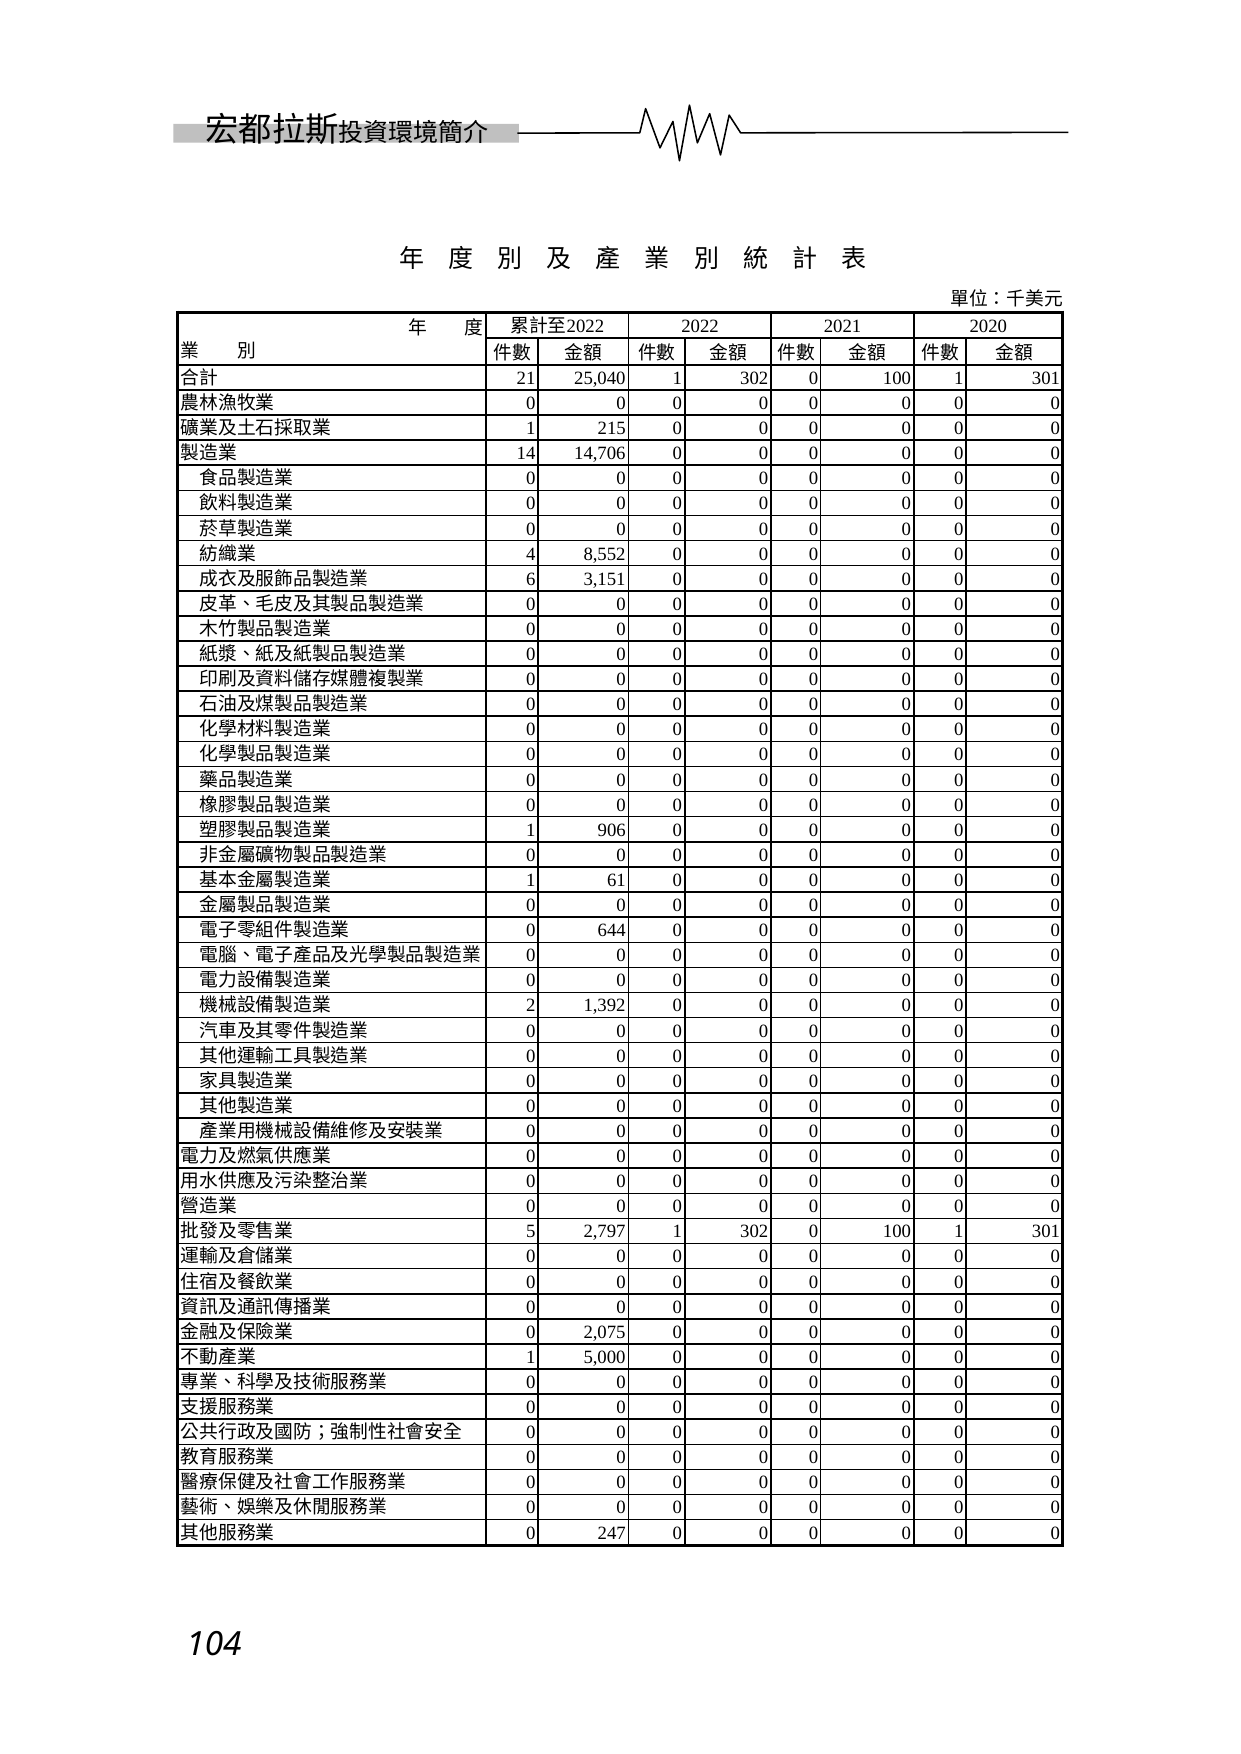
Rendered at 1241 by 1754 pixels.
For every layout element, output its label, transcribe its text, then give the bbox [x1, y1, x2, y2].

table_cell 0 [821, 1244, 913, 1268]
table_cell 0 [915, 1495, 965, 1519]
table_cell 0 [772, 441, 820, 464]
table_cell 0 [772, 868, 820, 891]
table_cell 1 [915, 1219, 965, 1243]
table_cell 0 [915, 1194, 965, 1217]
table_cell 0 [967, 541, 1061, 565]
table_cell 301 [967, 366, 1061, 389]
table_cell 0 [772, 1219, 820, 1243]
table_cell 0 [821, 692, 913, 715]
table_cell 0 [629, 1244, 684, 1268]
table_cell 0 [539, 1144, 628, 1167]
table_cell 0 [915, 993, 965, 1017]
table_cell 0 [629, 642, 684, 665]
table_cell 0 [967, 1068, 1061, 1092]
table_cell 0 [539, 1169, 628, 1192]
table_cell 電力及燃氣供應業 [179, 1144, 485, 1167]
table_cell 1 [487, 868, 537, 891]
table_cell 件數 [487, 339, 537, 364]
table_cell 0 [821, 717, 913, 741]
table_cell 0 [915, 1395, 965, 1418]
table_cell 0 [487, 792, 537, 816]
table_cell 0 [629, 1018, 684, 1042]
table_cell 0 [629, 1119, 684, 1142]
table_cell 0 [915, 1345, 965, 1368]
table_cell 0 [539, 491, 628, 514]
table_cell 基本金屬製造業 [179, 868, 485, 891]
table_cell 0 [821, 1495, 913, 1519]
table_cell 0 [629, 817, 684, 841]
table_cell 0 [629, 416, 684, 439]
table_cell 0 [821, 617, 913, 640]
table_cell 石油及煤製品製造業 [179, 692, 485, 715]
table_cell 紡織業 [179, 541, 485, 565]
table_cell 0 [967, 742, 1061, 766]
table_cell 0 [915, 566, 965, 590]
table_cell 0 [967, 441, 1061, 464]
table_cell 0 [967, 1470, 1061, 1494]
table_cell 0 [915, 642, 965, 665]
table_cell 3,151 [539, 566, 628, 590]
table_cell 0 [915, 817, 965, 841]
table_cell 25,040 [539, 366, 628, 389]
table_header 2022 [629, 314, 770, 337]
table_cell 0 [967, 667, 1061, 690]
table_cell 用水供應及污染整治業 [179, 1169, 485, 1192]
table_cell 0 [772, 667, 820, 690]
table_cell 0 [629, 1295, 684, 1318]
table_cell 0 [539, 391, 628, 414]
table_cell 0 [772, 918, 820, 941]
table_cell 0 [915, 1470, 965, 1494]
table_cell 0 [915, 1018, 965, 1042]
table_cell 0 [915, 1119, 965, 1142]
table_cell 0 [821, 592, 913, 615]
table_cell 0 [487, 1320, 537, 1343]
table_cell 0 [967, 1043, 1061, 1067]
table_cell 0 [772, 1119, 820, 1142]
table_cell 0 [629, 1395, 684, 1418]
table_cell 0 [539, 1370, 628, 1393]
table_cell 飲料製造業 [179, 491, 485, 514]
table_cell 金額 [967, 339, 1061, 364]
table_cell 電力設備製造業 [179, 968, 485, 992]
table_cell 0 [967, 943, 1061, 966]
table_cell 0 [686, 1144, 770, 1167]
table_cell 0 [487, 1144, 537, 1167]
table_cell 0 [915, 617, 965, 640]
table_cell 化學製品製造業 [179, 742, 485, 766]
table_cell 0 [487, 1495, 537, 1519]
table_cell 營造業 [179, 1194, 485, 1217]
table_cell 0 [629, 1194, 684, 1217]
table_cell 1 [487, 1345, 537, 1368]
table_cell 0 [686, 1445, 770, 1468]
table_cell 302 [686, 366, 770, 389]
table_cell 0 [915, 1068, 965, 1092]
table_cell 0 [821, 1470, 913, 1494]
table_cell 0 [967, 1018, 1061, 1042]
table_cell 0 [487, 918, 537, 941]
table_cell 0 [539, 893, 628, 916]
table_cell 0 [629, 868, 684, 891]
table_cell 0 [629, 1169, 684, 1192]
table_cell 2 [487, 993, 537, 1017]
table_cell 合計 [179, 366, 485, 389]
table_cell 1 [629, 1219, 684, 1243]
table_cell 0 [629, 742, 684, 766]
table_cell 木竹製品製造業 [179, 617, 485, 640]
table_cell 0 [772, 1320, 820, 1343]
table_cell 0 [629, 1445, 684, 1468]
table_cell 0 [629, 667, 684, 690]
table_cell 皮革、毛皮及其製品製造業 [179, 592, 485, 615]
table_cell 0 [629, 592, 684, 615]
table_cell 藥品製造業 [179, 767, 485, 791]
table_cell 0 [772, 516, 820, 540]
table_cell 0 [772, 692, 820, 715]
table_cell 0 [772, 1420, 820, 1443]
table_cell 塑膠製品製造業 [179, 817, 485, 841]
table_cell 0 [539, 1395, 628, 1418]
table_cell 金屬製品製造業 [179, 893, 485, 916]
table_cell 資訊及通訊傳播業 [179, 1295, 485, 1318]
table_cell 0 [686, 1169, 770, 1192]
table_cell 0 [772, 1244, 820, 1268]
table_cell 0 [967, 1094, 1061, 1117]
table_cell 0 [772, 1295, 820, 1318]
table_cell 0 [629, 1043, 684, 1067]
table_cell 0 [915, 767, 965, 791]
table_cell 0 [686, 1094, 770, 1117]
table_cell 0 [539, 943, 628, 966]
table_cell 0 [772, 391, 820, 414]
table_cell 0 [821, 742, 913, 766]
table_cell 0 [821, 1169, 913, 1192]
table_cell 公共行政及國防；強制性社會安全 [179, 1420, 485, 1443]
table_cell 0 [686, 742, 770, 766]
table_cell 0 [487, 1370, 537, 1393]
table_cell 0 [539, 1269, 628, 1293]
table_cell 0 [487, 1244, 537, 1268]
table_cell 0 [915, 391, 965, 414]
table_cell 0 [629, 1470, 684, 1494]
table_cell 0 [967, 391, 1061, 414]
table_cell 5,000 [539, 1345, 628, 1368]
table_cell 0 [967, 792, 1061, 816]
table_cell 0 [629, 1094, 684, 1117]
table_cell 0 [772, 1470, 820, 1494]
table_cell 0 [915, 843, 965, 866]
table_cell 0 [967, 1495, 1061, 1519]
table_cell 0 [686, 792, 770, 816]
table_cell 0 [772, 792, 820, 816]
table_cell 0 [915, 1520, 965, 1544]
table_cell 0 [967, 968, 1061, 992]
table_cell 0 [967, 918, 1061, 941]
table_cell 0 [772, 893, 820, 916]
table_cell 0 [487, 667, 537, 690]
table_cell 0 [915, 1295, 965, 1318]
table_cell 0 [487, 692, 537, 715]
table_cell 0 [915, 592, 965, 615]
table_cell 0 [686, 466, 770, 489]
table_cell 0 [487, 1295, 537, 1318]
table_cell 1 [487, 817, 537, 841]
table_cell 0 [629, 692, 684, 715]
table_cell 0 [967, 1445, 1061, 1468]
table_cell 0 [539, 592, 628, 615]
table_cell 0 [686, 592, 770, 615]
table_cell 0 [821, 1269, 913, 1293]
table_cell 0 [821, 918, 913, 941]
table_cell 住宿及餐飲業 [179, 1269, 485, 1293]
table_cell 14,706 [539, 441, 628, 464]
table_cell 0 [967, 1269, 1061, 1293]
table_cell 0 [487, 1520, 537, 1544]
table_cell 0 [539, 1295, 628, 1318]
table_cell 14 [487, 441, 537, 464]
table_cell 0 [539, 1244, 628, 1268]
table_cell 0 [487, 491, 537, 514]
table_cell 0 [686, 1370, 770, 1393]
table_cell 0 [821, 1520, 913, 1544]
table_cell 100 [821, 1219, 913, 1243]
table_cell 0 [539, 1119, 628, 1142]
table_cell 0 [686, 1269, 770, 1293]
table_cell 0 [772, 968, 820, 992]
table_cell 0 [686, 1244, 770, 1268]
table_cell 0 [821, 817, 913, 841]
table_cell 0 [967, 642, 1061, 665]
table_cell 0 [967, 617, 1061, 640]
table_cell 0 [821, 391, 913, 414]
table_cell 0 [821, 1018, 913, 1042]
table_cell 0 [686, 767, 770, 791]
table_cell 0 [629, 1144, 684, 1167]
table_cell 0 [686, 1320, 770, 1343]
table_cell 0 [772, 1269, 820, 1293]
table_cell 0 [629, 441, 684, 464]
table_cell 0 [772, 491, 820, 514]
table_cell 0 [539, 717, 628, 741]
table_cell 0 [772, 1520, 820, 1544]
table_cell 0 [629, 617, 684, 640]
table_cell 0 [487, 943, 537, 966]
table_cell 0 [629, 767, 684, 791]
table_cell 非金屬礦物製品製造業 [179, 843, 485, 866]
table_cell 0 [772, 742, 820, 766]
table_cell 0 [629, 993, 684, 1017]
table_cell 藝術、娛樂及休閒服務業 [179, 1495, 485, 1519]
table_cell 0 [686, 993, 770, 1017]
table_cell 0 [686, 1520, 770, 1544]
table_cell 0 [772, 817, 820, 841]
table_cell 0 [629, 843, 684, 866]
table_cell 0 [967, 416, 1061, 439]
table_cell 0 [915, 943, 965, 966]
table_cell 0 [686, 541, 770, 565]
table_cell 0 [487, 391, 537, 414]
table_cell 0 [915, 416, 965, 439]
table_cell 0 [915, 1320, 965, 1343]
table_cell 0 [539, 466, 628, 489]
table_cell 汽車及其零件製造業 [179, 1018, 485, 1042]
table_cell 0 [686, 617, 770, 640]
table_cell 0 [629, 1345, 684, 1368]
table_cell 0 [539, 1495, 628, 1519]
table_cell 0 [487, 1470, 537, 1494]
table_cell 0 [539, 843, 628, 866]
table_header 累計至2022 [487, 314, 628, 337]
table_cell 0 [967, 692, 1061, 715]
table_cell 0 [686, 918, 770, 941]
table_cell 0 [629, 1495, 684, 1519]
text 單位：千美元 [178, 283, 1063, 311]
table_cell 製造業 [179, 441, 485, 464]
table_cell 金融及保險業 [179, 1320, 485, 1343]
table_cell 0 [539, 1194, 628, 1217]
table_cell 0 [915, 1043, 965, 1067]
table_cell 0 [629, 566, 684, 590]
table_cell 0 [967, 1295, 1061, 1318]
table_cell 0 [686, 1395, 770, 1418]
table_cell 0 [487, 968, 537, 992]
table_cell 0 [686, 1119, 770, 1142]
table_cell 302 [686, 1219, 770, 1243]
table_cell 0 [487, 1094, 537, 1117]
table_cell 0 [539, 742, 628, 766]
table_cell 0 [487, 1445, 537, 1468]
table_cell 0 [821, 516, 913, 540]
table_cell 0 [821, 1345, 913, 1368]
table_cell 0 [539, 667, 628, 690]
table_cell 0 [967, 1520, 1061, 1544]
table_cell 0 [967, 1144, 1061, 1167]
table_cell 0 [967, 1370, 1061, 1393]
table_cell 0 [915, 918, 965, 941]
table_cell 0 [772, 1094, 820, 1117]
table_cell 0 [487, 617, 537, 640]
table_cell 0 [772, 843, 820, 866]
table_cell 金額 [686, 339, 770, 364]
table_cell 0 [487, 717, 537, 741]
table_cell 0 [821, 541, 913, 565]
table_cell 菸草製造業 [179, 516, 485, 540]
table_cell 0 [967, 491, 1061, 514]
table_cell 0 [686, 516, 770, 540]
table_cell 0 [821, 1094, 913, 1117]
table_cell 0 [686, 1420, 770, 1443]
table_cell 0 [686, 667, 770, 690]
table_cell 0 [915, 968, 965, 992]
table_cell 0 [629, 1320, 684, 1343]
table_cell 件數 [915, 339, 965, 364]
table_cell 0 [772, 1043, 820, 1067]
table_cell 2,075 [539, 1320, 628, 1343]
table_cell 0 [821, 466, 913, 489]
table_cell 0 [821, 1295, 913, 1318]
table_cell 0 [821, 491, 913, 514]
table_cell 0 [915, 466, 965, 489]
table_header 年 度 業 別 [179, 314, 485, 364]
table_cell 301 [967, 1219, 1061, 1243]
table_cell 0 [539, 1094, 628, 1117]
table_cell 0 [539, 516, 628, 540]
table_cell 0 [772, 1144, 820, 1167]
table_cell 0 [629, 541, 684, 565]
table_cell 0 [772, 1445, 820, 1468]
table_cell 6 [487, 566, 537, 590]
table_cell 0 [686, 1043, 770, 1067]
table_cell 0 [686, 1194, 770, 1217]
table_cell 21 [487, 366, 537, 389]
table_cell 0 [487, 843, 537, 866]
table_cell 0 [967, 1119, 1061, 1142]
table_cell 0 [686, 642, 770, 665]
table_cell 0 [487, 1043, 537, 1067]
table_cell 247 [539, 1520, 628, 1544]
table_cell 0 [629, 918, 684, 941]
table_cell 61 [539, 868, 628, 891]
table_cell 0 [629, 792, 684, 816]
table_cell 0 [967, 566, 1061, 590]
table_cell 0 [539, 792, 628, 816]
table_cell 0 [915, 667, 965, 690]
table_cell 0 [487, 466, 537, 489]
table_cell 0 [686, 416, 770, 439]
table_cell 0 [821, 868, 913, 891]
table_cell 0 [915, 1269, 965, 1293]
table_cell 0 [487, 1068, 537, 1092]
table_cell 0 [915, 516, 965, 540]
table_cell 0 [967, 466, 1061, 489]
table_cell 0 [915, 717, 965, 741]
table_cell 0 [772, 993, 820, 1017]
table_cell 0 [772, 1495, 820, 1519]
table_cell 0 [967, 1395, 1061, 1418]
table_cell 0 [539, 767, 628, 791]
table_cell 0 [629, 717, 684, 741]
table_cell 0 [967, 893, 1061, 916]
table_cell 0 [772, 566, 820, 590]
table_cell 0 [821, 1420, 913, 1443]
table_cell 0 [915, 692, 965, 715]
table_cell 0 [487, 767, 537, 791]
table_cell 0 [967, 843, 1061, 866]
table_cell 0 [686, 968, 770, 992]
table_cell 0 [821, 1043, 913, 1067]
text 年度別及產業別統計表 [178, 230, 1063, 283]
table_cell 教育服務業 [179, 1445, 485, 1468]
table_cell 電子零組件製造業 [179, 918, 485, 941]
table_cell 0 [686, 1295, 770, 1318]
table_cell 0 [772, 1068, 820, 1092]
table_cell 0 [915, 742, 965, 766]
table_cell 0 [967, 1194, 1061, 1217]
table_cell 0 [967, 1345, 1061, 1368]
table_cell 1,392 [539, 993, 628, 1017]
table_cell 0 [539, 1470, 628, 1494]
table_cell 0 [772, 592, 820, 615]
table_cell 專業、科學及技術服務業 [179, 1370, 485, 1393]
table_cell 0 [821, 843, 913, 866]
table_cell 0 [686, 868, 770, 891]
table_cell 4 [487, 541, 537, 565]
table_cell 0 [772, 767, 820, 791]
table_cell 0 [772, 617, 820, 640]
table_cell 0 [915, 491, 965, 514]
table_cell 0 [629, 391, 684, 414]
table_cell 0 [686, 391, 770, 414]
table_cell 1 [915, 366, 965, 389]
table_cell 0 [915, 441, 965, 464]
table_cell 0 [772, 717, 820, 741]
table_cell 橡膠製品製造業 [179, 792, 485, 816]
table_cell 紙漿、紙及紙製品製造業 [179, 642, 485, 665]
table_cell 0 [915, 1144, 965, 1167]
table_cell 0 [915, 868, 965, 891]
table_cell 0 [487, 742, 537, 766]
table_cell 0 [487, 1269, 537, 1293]
table_cell 醫療保健及社會工作服務業 [179, 1470, 485, 1494]
table_cell 0 [629, 1068, 684, 1092]
table_cell 644 [539, 918, 628, 941]
table_cell 0 [487, 516, 537, 540]
table_cell 0 [772, 541, 820, 565]
table_cell 0 [487, 592, 537, 615]
table_cell 0 [629, 516, 684, 540]
table_cell 運輸及倉儲業 [179, 1244, 485, 1268]
table_cell 農林漁牧業 [179, 391, 485, 414]
table_cell 0 [539, 642, 628, 665]
table_cell 0 [629, 1269, 684, 1293]
table_cell 0 [772, 1345, 820, 1368]
table_cell 0 [539, 968, 628, 992]
table_cell 0 [772, 1169, 820, 1192]
table_cell 0 [915, 1420, 965, 1443]
table_cell 金額 [539, 339, 628, 364]
table_cell 0 [821, 1320, 913, 1343]
table_header 2020 [915, 314, 1061, 337]
table_cell 0 [686, 1470, 770, 1494]
table_cell 家具製造業 [179, 1068, 485, 1092]
table_cell 0 [821, 968, 913, 992]
table_cell 0 [686, 817, 770, 841]
table_cell 支援服務業 [179, 1395, 485, 1418]
table_cell 0 [487, 642, 537, 665]
table_cell 其他運輸工具製造業 [179, 1043, 485, 1067]
table_cell 0 [821, 893, 913, 916]
table_cell 0 [821, 792, 913, 816]
table_cell 0 [915, 1244, 965, 1268]
table_cell 產業用機械設備維修及安裝業 [179, 1119, 485, 1142]
table_cell 0 [539, 1445, 628, 1468]
table_cell 0 [967, 592, 1061, 615]
table_cell 0 [629, 1420, 684, 1443]
table_cell 0 [539, 1018, 628, 1042]
table_cell 0 [967, 817, 1061, 841]
table_cell 0 [821, 993, 913, 1017]
table_cell 2,797 [539, 1219, 628, 1243]
table_cell 0 [821, 416, 913, 439]
table_cell 0 [772, 943, 820, 966]
table_cell 0 [821, 943, 913, 966]
table_cell 0 [686, 566, 770, 590]
table_cell 0 [629, 466, 684, 489]
table_cell 0 [772, 366, 820, 389]
table_cell 0 [772, 1018, 820, 1042]
table_cell 化學材料製造業 [179, 717, 485, 741]
table_cell 0 [686, 491, 770, 514]
table_cell 0 [967, 717, 1061, 741]
table_cell 批發及零售業 [179, 1219, 485, 1243]
table_cell 0 [686, 441, 770, 464]
table_cell 0 [772, 466, 820, 489]
table_cell 0 [686, 1345, 770, 1368]
table_header 2021 [772, 314, 913, 337]
table_cell 0 [915, 1169, 965, 1192]
table_cell 0 [487, 1119, 537, 1142]
table_cell 0 [967, 993, 1061, 1017]
table_cell 0 [686, 717, 770, 741]
table_cell 0 [487, 1194, 537, 1217]
table_cell 5 [487, 1219, 537, 1243]
table_cell 件數 [772, 339, 820, 364]
table_cell 0 [915, 792, 965, 816]
table_cell 906 [539, 817, 628, 841]
table_cell 0 [772, 1194, 820, 1217]
table_cell 0 [686, 692, 770, 715]
table_cell 機械設備製造業 [179, 993, 485, 1017]
table_cell 0 [772, 1395, 820, 1418]
table_cell 0 [539, 692, 628, 715]
table_cell 0 [539, 1068, 628, 1092]
table_cell 0 [629, 893, 684, 916]
table_cell 其他服務業 [179, 1520, 485, 1544]
table_cell 0 [821, 1144, 913, 1167]
table_cell 0 [967, 516, 1061, 540]
table_cell 0 [629, 1520, 684, 1544]
table_cell 0 [772, 642, 820, 665]
table_cell 0 [821, 1445, 913, 1468]
table_cell 0 [821, 767, 913, 791]
table_cell 0 [686, 843, 770, 866]
table_cell 不動產業 [179, 1345, 485, 1368]
table_cell 1 [629, 366, 684, 389]
table_cell 0 [629, 968, 684, 992]
table_cell 0 [487, 1018, 537, 1042]
table_cell 0 [629, 1370, 684, 1393]
table_cell 0 [821, 441, 913, 464]
table_cell 件數 [629, 339, 684, 364]
table_cell 0 [915, 541, 965, 565]
table_cell 0 [915, 1370, 965, 1393]
table_cell 8,552 [539, 541, 628, 565]
table_cell 0 [821, 667, 913, 690]
table_cell 0 [686, 1495, 770, 1519]
table_cell 0 [487, 1395, 537, 1418]
table_cell 成衣及服飾品製造業 [179, 566, 485, 590]
table_cell 0 [686, 943, 770, 966]
table_cell 0 [967, 1169, 1061, 1192]
table_cell 0 [967, 767, 1061, 791]
table_cell 1 [487, 416, 537, 439]
table_cell 0 [686, 893, 770, 916]
table_cell 0 [967, 1420, 1061, 1443]
table_cell 215 [539, 416, 628, 439]
table_cell 0 [772, 1370, 820, 1393]
table_cell 其他製造業 [179, 1094, 485, 1117]
table_cell 0 [686, 1068, 770, 1092]
table_cell 金額 [821, 339, 913, 364]
table_cell 0 [629, 943, 684, 966]
table_cell 0 [539, 1043, 628, 1067]
table_cell 礦業及土石採取業 [179, 416, 485, 439]
table_cell 0 [821, 566, 913, 590]
table_cell 0 [967, 868, 1061, 891]
table_cell 0 [629, 491, 684, 514]
table_cell 0 [686, 1018, 770, 1042]
table_cell 0 [539, 617, 628, 640]
table_cell 0 [915, 893, 965, 916]
table_cell 0 [821, 642, 913, 665]
table_cell 0 [967, 1244, 1061, 1268]
table_cell 100 [821, 366, 913, 389]
table_cell 0 [487, 1169, 537, 1192]
table_cell 0 [915, 1094, 965, 1117]
table_cell 食品製造業 [179, 466, 485, 489]
table_cell 0 [967, 1320, 1061, 1343]
table_cell 0 [821, 1068, 913, 1092]
table_cell 0 [487, 893, 537, 916]
table_cell 0 [821, 1395, 913, 1418]
table_cell 0 [487, 1420, 537, 1443]
table_cell 電腦、電子產品及光學製品製造業 [179, 943, 485, 966]
table_cell 0 [915, 1445, 965, 1468]
table_cell 印刷及資料儲存媒體複製業 [179, 667, 485, 690]
table_cell 0 [821, 1119, 913, 1142]
table_cell 0 [772, 416, 820, 439]
table_cell 0 [539, 1420, 628, 1443]
table_cell 0 [821, 1370, 913, 1393]
table_cell 0 [821, 1194, 913, 1217]
